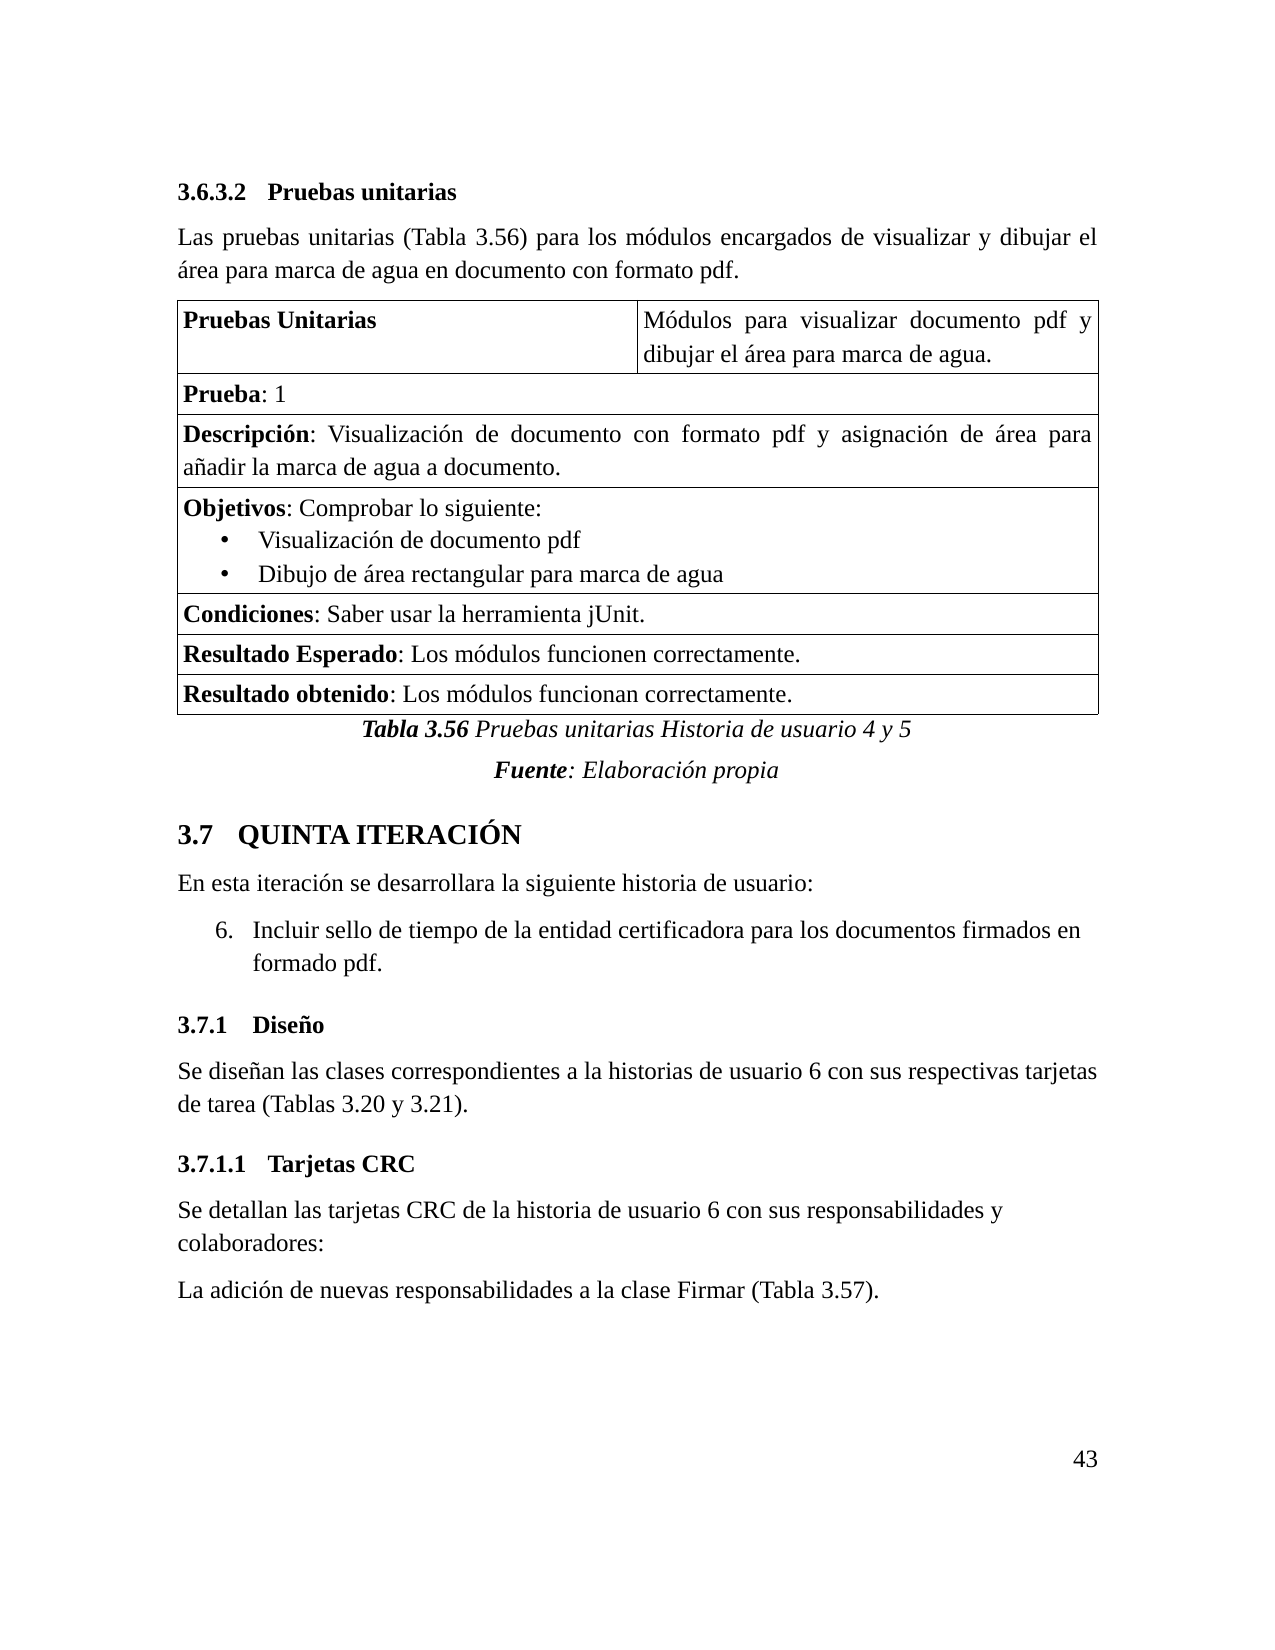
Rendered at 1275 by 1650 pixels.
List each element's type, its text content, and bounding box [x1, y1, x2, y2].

text Tabla 3.56 Pruebas unitarias Historia de usuario 4 y 5 [177, 715, 1098, 743]
table_cell Condiciones: Saber usar la herramienta jUnit. [178, 594, 1098, 633]
text Se diseñan las clases correspondientes a la historias de usuario 6 con sus respectivas tarjetas de tarea (Tablas 3.20 y 3.21). [177, 1056, 1098, 1118]
subtitle Pruebas unitarias [177, 177, 1098, 206]
text La adición de nuevas responsabilidades a la clase Firmar (Tabla 3.57). [177, 1275, 1098, 1304]
subtitle QUINTA ITERACIÓN [177, 817, 1098, 850]
table_cell Prueba: 1 [178, 374, 1098, 413]
table_cell Resultado Esperado: Los módulos funcionen correctamente. [178, 635, 1098, 674]
table_cell Objetivos: Comprobar lo siguiente: Visualización de documento pdf Dibujo de área rectangular para marca de agua [178, 488, 1098, 593]
list Incluir sello de tiempo de la entidad certificadora para los documentos firmados en formado pdf. [215, 915, 1098, 977]
text Las pruebas unitarias (Tabla 3.56) para los módulos encargados de visualizar y dibujar el área para marca de agua en documento con formato pdf. [177, 222, 1098, 284]
text Se detallan las tarjetas CRC de la historia de usuario 6 con sus responsabilidades y colaboradores: [177, 1195, 1098, 1257]
table_header Módulos para visualizar documento pdf y dibujar el área para marca de agua. [638, 301, 1098, 373]
table_cell Resultado obtenido: Los módulos funcionan correctamente. [178, 675, 1098, 714]
subtitle Tarjetas CRC [177, 1149, 1098, 1178]
table_cell Descripción: Visualización de documento con formato pdf y asignación de área para añadir la marca de agua a documento. [178, 415, 1098, 487]
text En esta iteración se desarrollara la siguiente historia de usuario: [177, 868, 1098, 897]
subtitle Diseño [177, 1011, 1098, 1039]
table_header Pruebas Unitarias [178, 301, 637, 373]
text Fuente: Elaboración propia [177, 755, 1098, 784]
